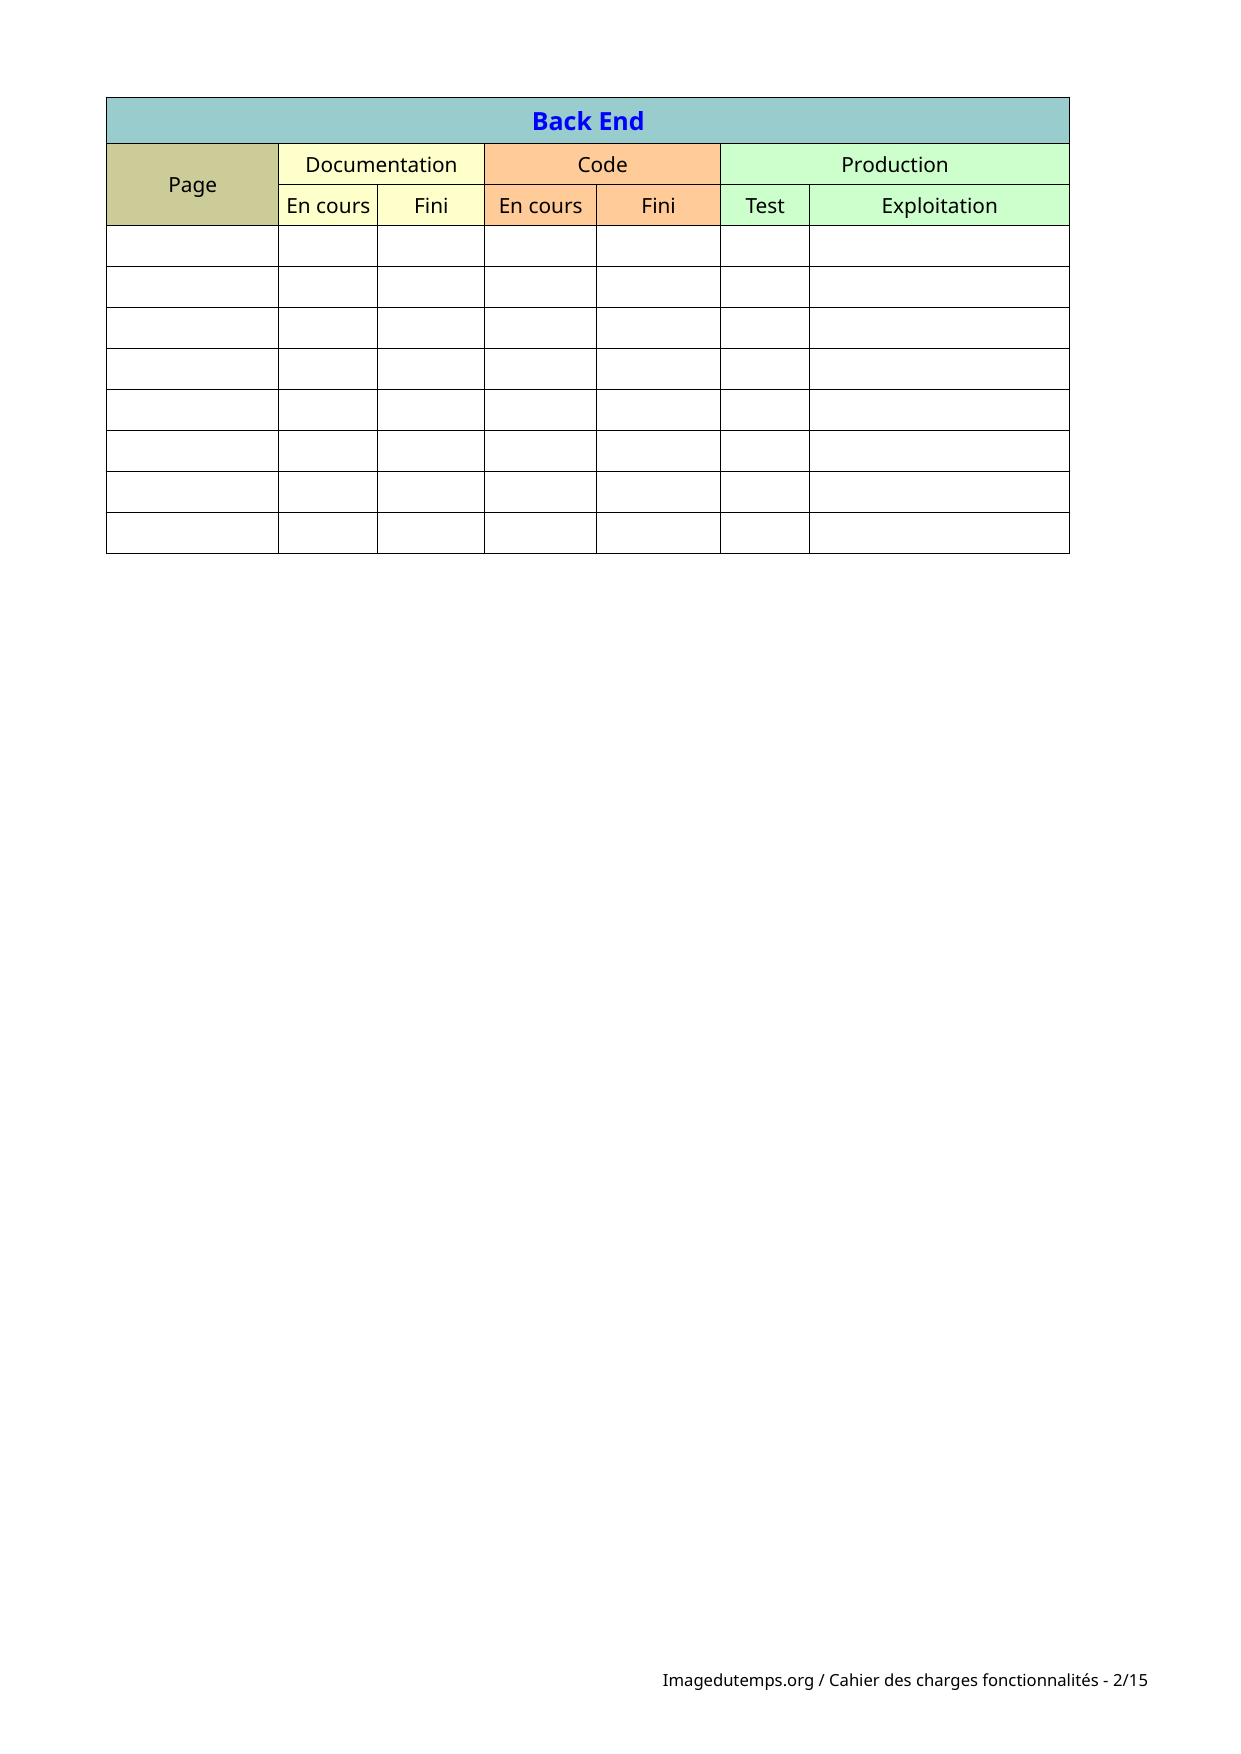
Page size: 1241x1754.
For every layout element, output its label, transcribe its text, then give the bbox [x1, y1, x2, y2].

table_cell [810, 267, 1069, 307]
table_cell [378, 513, 484, 553]
table_cell [107, 308, 278, 348]
table_cell [107, 513, 278, 553]
table_cell [107, 431, 278, 471]
table_cell [810, 431, 1069, 471]
table_cell [279, 472, 377, 512]
table_cell [485, 472, 596, 512]
table_cell Page [107, 144, 278, 225]
table_cell [378, 390, 484, 430]
table_cell [279, 431, 377, 471]
table_cell Exploitation [810, 185, 1069, 225]
table_cell Test [721, 185, 809, 225]
table_cell Code [485, 144, 720, 184]
table_cell [597, 390, 720, 430]
table_cell [378, 472, 484, 512]
table_cell [597, 472, 720, 512]
table_cell En cours [279, 185, 377, 225]
table_cell [378, 267, 484, 307]
table_cell [485, 431, 596, 471]
table_cell [721, 431, 809, 471]
table_cell [279, 390, 377, 430]
table_cell [107, 267, 278, 307]
table_cell [485, 308, 596, 348]
table_cell [378, 349, 484, 389]
table_cell [721, 349, 809, 389]
table_cell [597, 267, 720, 307]
table_cell [485, 226, 596, 266]
table_cell [721, 513, 809, 553]
table_cell [597, 308, 720, 348]
table_cell [810, 472, 1069, 512]
table_cell [107, 390, 278, 430]
table_cell [378, 226, 484, 266]
table_cell [485, 390, 596, 430]
table_cell [597, 513, 720, 553]
table_cell [107, 472, 278, 512]
table_cell [810, 308, 1069, 348]
table_cell [279, 513, 377, 553]
table_cell En cours [485, 185, 596, 225]
table_cell [721, 390, 809, 430]
table_cell [721, 226, 809, 266]
table_cell [485, 349, 596, 389]
table_cell [279, 308, 377, 348]
table_cell [721, 267, 809, 307]
table_cell [485, 513, 596, 553]
table_cell Documentation [279, 144, 484, 184]
table_cell [597, 226, 720, 266]
table_cell [810, 513, 1069, 553]
table_cell [721, 308, 809, 348]
table_cell [279, 267, 377, 307]
table_cell [279, 226, 377, 266]
table_cell [810, 349, 1069, 389]
table_cell [378, 308, 484, 348]
table_cell [810, 226, 1069, 266]
table_cell [597, 431, 720, 471]
table_cell [810, 390, 1069, 430]
table_cell Production [721, 144, 1069, 184]
table_cell [721, 472, 809, 512]
table_cell [378, 431, 484, 471]
table_cell [107, 349, 278, 389]
table_cell [107, 226, 278, 266]
table_cell [597, 349, 720, 389]
table_cell [485, 267, 596, 307]
table_cell Fini [378, 185, 484, 225]
table_cell [279, 349, 377, 389]
table_header Back End [107, 98, 1069, 143]
